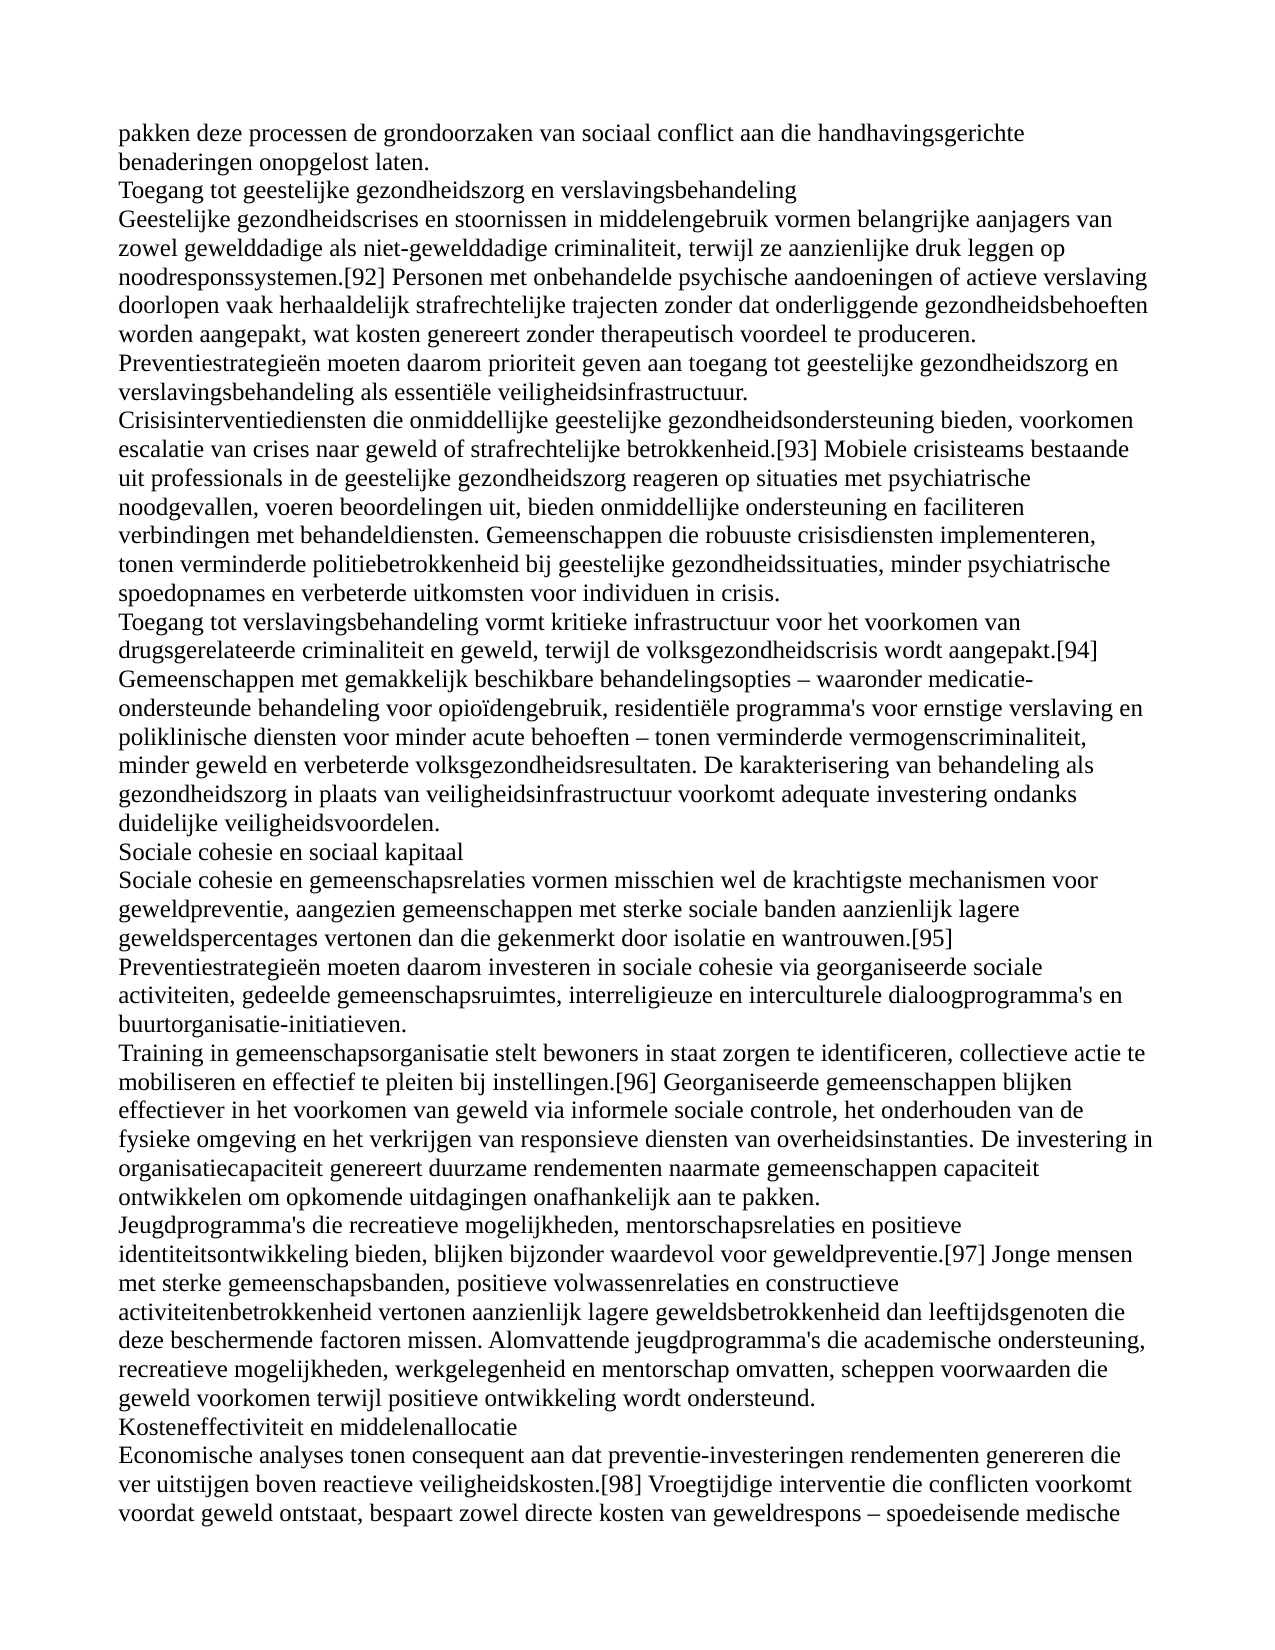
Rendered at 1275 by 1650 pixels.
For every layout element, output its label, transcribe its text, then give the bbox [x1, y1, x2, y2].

text Economische analyses tonen consequent aan dat preventie-investeringen rendementen genereren die ver uitstijgen boven reactieve veiligheidskosten.[98] Vroegtijdige interventie die conflicten voorkomt voordat geweld ontstaat, bespaart zowel directe kosten van geweldrespons – spoedeisende medische [118, 1441, 1157, 1527]
text Toegang tot verslavingsbehandeling vormt kritieke infrastructuur voor het voorkomen van drugsgerelateerde criminaliteit en geweld, terwijl de volksgezondheidscrisis wordt aangepakt.[94] Gemeenschappen met gemakkelijk beschikbare behandelingsopties – waaronder medicatie-ondersteunde behandeling voor opioïdengebruik, residentiële programma's voor ernstige verslaving en poliklinische diensten voor minder acute behoeften – tonen verminderde vermogenscriminaliteit, minder geweld en verbeterde volksgezondheidsresultaten. De karakterisering van behandeling als gezondheidszorg in plaats van veiligheidsinfrastructuur voorkomt adequate investering ondanks duidelijke veiligheidsvoordelen. [118, 607, 1157, 837]
text Geestelijke gezondheidscrises en stoornissen in middelengebruik vormen belangrijke aanjagers van zowel gewelddadige als niet-gewelddadige criminaliteit, terwijl ze aanzienlijke druk leggen op noodresponssystemen.[92] Personen met onbehandelde psychische aandoeningen of actieve verslaving doorlopen vaak herhaaldelijk strafrechtelijke trajecten zonder dat onderliggende gezondheidsbehoeften worden aangepakt, wat kosten genereert zonder therapeutisch voordeel te produceren. Preventiestrategieën moeten daarom prioriteit geven aan toegang tot geestelijke gezondheidszorg en verslavingsbehandeling als essentiële veiligheidsinfrastructuur. [118, 204, 1157, 406]
text Sociale cohesie en gemeenschapsrelaties vormen misschien wel de krachtigste mechanismen voor geweldpreventie, aangezien gemeenschappen met sterke sociale banden aanzienlijk lagere geweldspercentages vertonen dan die gekenmerkt door isolatie en wantrouwen.[95] Preventiestrategieën moeten daarom investeren in sociale cohesie via georganiseerde sociale activiteiten, gedeelde gemeenschapsruimtes, interreligieuze en interculturele dialoogprogramma's en buurtorganisatie-initiatieven. [118, 866, 1157, 1038]
text Crisisinterventiediensten die onmiddellijke geestelijke gezondheidsondersteuning bieden, voorkomen escalatie van crises naar geweld of strafrechtelijke betrokkenheid.[93] Mobiele crisisteams bestaande uit professionals in de geestelijke gezondheidszorg reageren op situaties met psychiatrische noodgevallen, voeren beoordelingen uit, bieden onmiddellijke ondersteuning en faciliteren verbindingen met behandeldiensten. Gemeenschappen die robuuste crisisdiensten implementeren, tonen verminderde politiebetrokkenheid bij geestelijke gezondheidssituaties, minder psychiatrische spoedopnames en verbeterde uitkomsten voor individuen in crisis. [118, 406, 1157, 607]
text Training in gemeenschapsorganisatie stelt bewoners in staat zorgen te identificeren, collectieve actie te mobiliseren en effectief te pleiten bij instellingen.[96] Georganiseerde gemeenschappen blijken effectiever in het voorkomen van geweld via informele sociale controle, het onderhouden van de fysieke omgeving en het verkrijgen van responsieve diensten van overheidsinstanties. De investering in organisatiecapaciteit genereert duurzame rendementen naarmate gemeenschappen capaciteit ontwikkelen om opkomende uitdagingen onafhankelijk aan te pakken. [118, 1038, 1157, 1211]
text pakken deze processen de grondoorzaken van sociaal conflict aan die handhavingsgerichte benaderingen onopgelost laten. [118, 118, 1157, 176]
text Sociale cohesie en sociaal kapitaal [118, 837, 1157, 866]
text Kosteneffectiviteit en middelenallocatie [118, 1412, 1157, 1441]
text Jeugdprogramma's die recreatieve mogelijkheden, mentorschapsrelaties en positieve identiteitsontwikkeling bieden, blijken bijzonder waardevol voor geweldpreventie.[97] Jonge mensen met sterke gemeenschapsbanden, positieve volwassenrelaties en constructieve activiteitenbetrokkenheid vertonen aanzienlijk lagere geweldsbetrokkenheid dan leeftijdsgenoten die deze beschermende factoren missen. Alomvattende jeugdprogramma's die academische ondersteuning, recreatieve mogelijkheden, werkgelegenheid en mentorschap omvatten, scheppen voorwaarden die geweld voorkomen terwijl positieve ontwikkeling wordt ondersteund. [118, 1211, 1157, 1412]
text Toegang tot geestelijke gezondheidszorg en verslavingsbehandeling [118, 176, 1157, 204]
